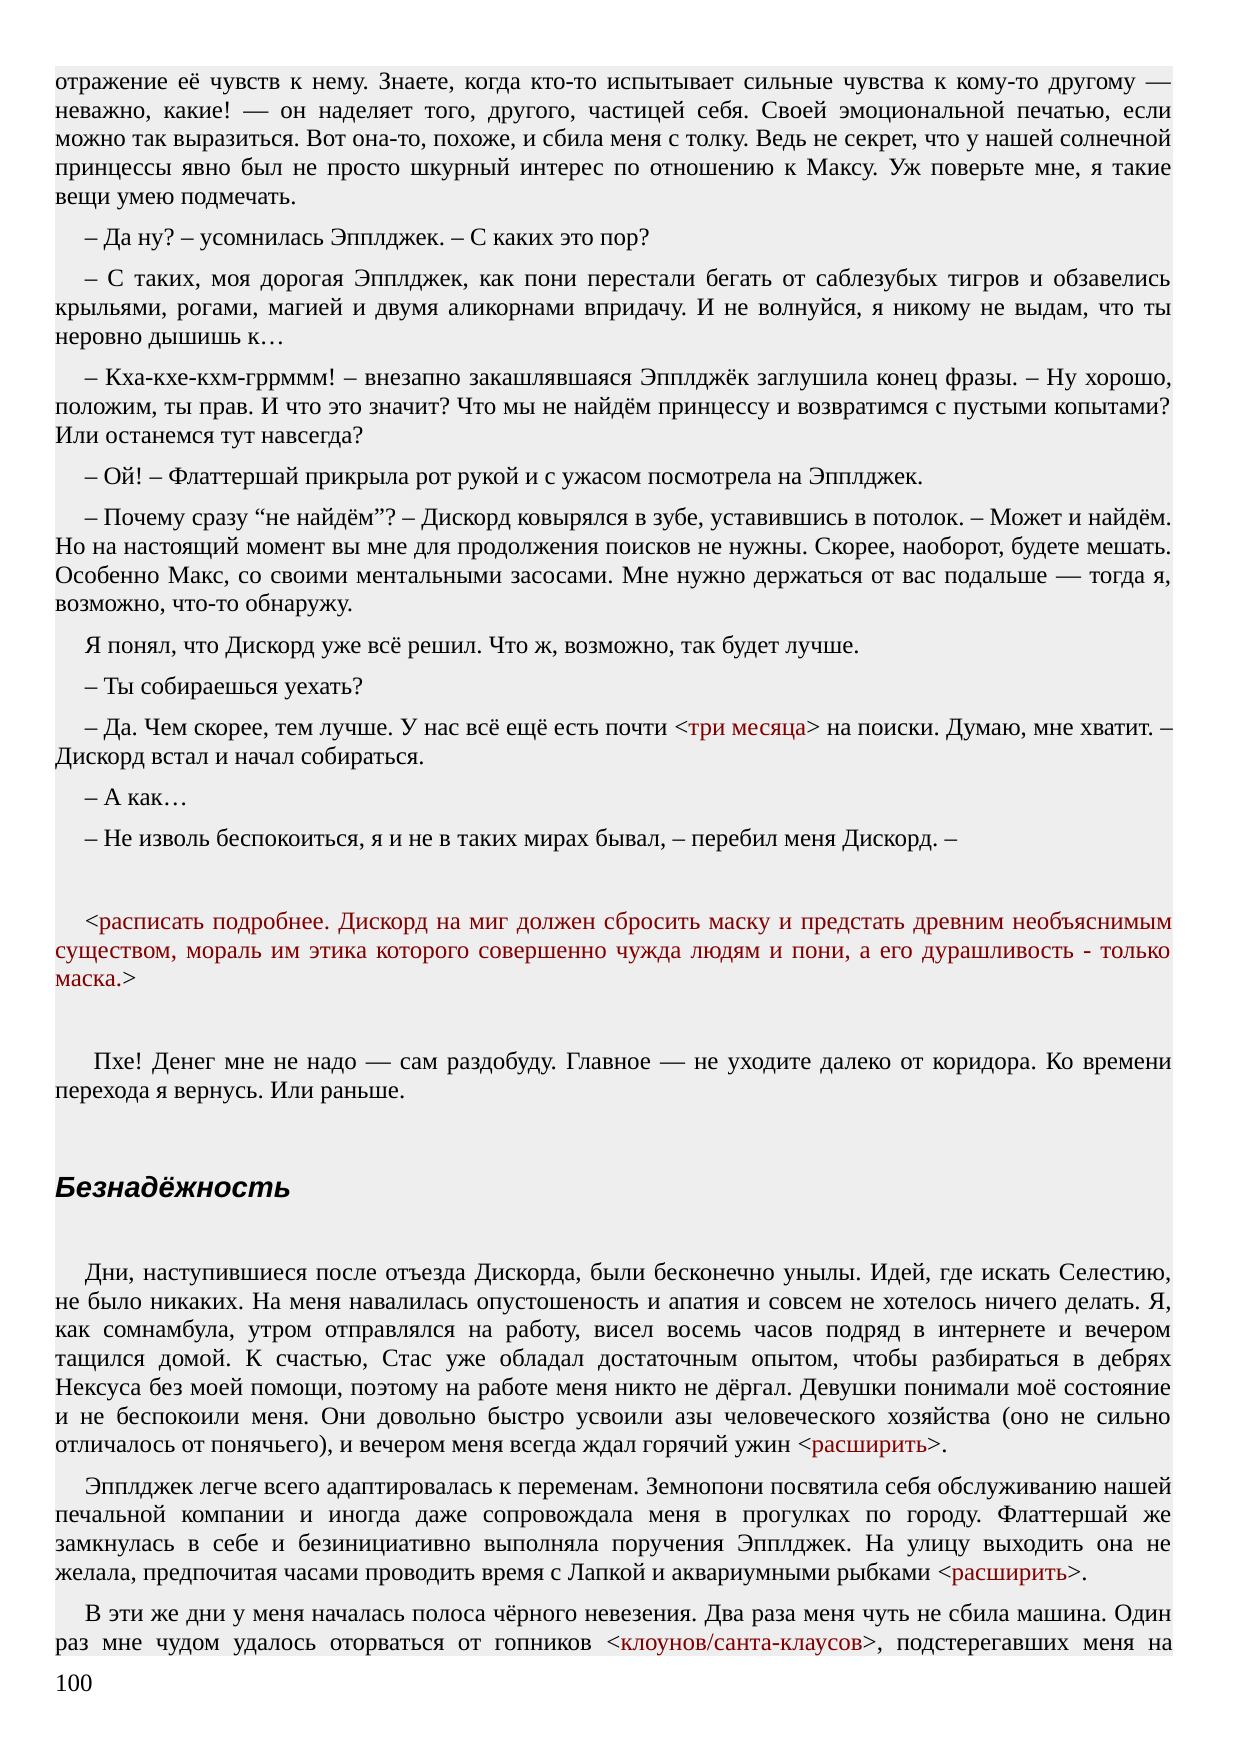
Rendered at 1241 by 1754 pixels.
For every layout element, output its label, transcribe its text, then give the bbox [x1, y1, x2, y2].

text – Кха-кхе-кхм-гррммм! – внезапно закашлявшаяся Эпплджёк заглушила конец фразы. – Ну хорошо, положим, ты прав. И что это значит? Что мы не найдём принцессу и возвратимся с пустыми копытами? Или останемся тут навсегда? [55, 362, 1173, 448]
text Пхе! Денег мне не надо — сам раздобуду. Главное — не уходите далеко от коридора. Ко времени перехода я вернусь. Или раньше. [55, 1046, 1173, 1103]
text Эпплджек легче всего адаптировалась к переменам. Земнопони посвятила себя обслуживанию нашей печальной компании и иногда даже сопровождала меня в прогулках по городу. Флаттершай же замкнулась в себе и безинициативно выполняла поручения Эпплджек. На улицу выходить она не желала, предпочитая часами проводить время с Лапкой и аквариумными рыбками <расширить>. [55, 1471, 1173, 1586]
text В эти же дни у меня началась полоса чёрного невезения. Два раза меня чуть не сбила машина. Один раз мне чудом удалось оторваться от гопников <клоунов/санта-клаусов>, подстерегавших меня на [55, 1598, 1173, 1656]
text – А как… [55, 782, 1173, 811]
text – С таких, моя дорогая Эпплджек, как пони перестали бегать от саблезубых тигров и обзавелись крыльями, рогами, магией и двумя аликорнами впридачу. И не волнуйся, я никому не выдам, что ты неровно дышишь к… [55, 263, 1173, 350]
text – Ой! – Флаттершай прикрыла рот рукой и с ужасом посмотрела на Эпплджек. [55, 461, 1173, 490]
text Дни, наступившиеся после отъезда Дискорда, были бесконечно унылы. Идей, где искать Селестию, не было никаких. На меня навалилась опустошеность и апатия и совсем не хотелось ничего делать. Я, как сомнамбула, утром отправлялся на работу, висел восемь часов подряд в интернете и вечером тащился домой. К счастью, Стас уже обладал достаточным опытом, чтобы разбираться в дебрях Нексуса без моей помощи, поэтому на работе меня никто не дёргал. Девушки понимали моё состояние и не беспокоили меня. Они довольно быстро усвоили азы человеческого хозяйства (оно не сильно отличалось от понячьего), и вечером меня всегда ждал горячий ужин <расширить>. [55, 1257, 1173, 1458]
text – Не изволь беспокоиться, я и не в таких мирах бывал, – перебил меня Дискорд. – [55, 823, 1173, 852]
text – Ты собираешься уехать? [55, 671, 1173, 700]
text – Почему сразу “не найдём”? – Дискорд ковырялся в зубе, уставившись в потолок. – Может и найдём. Но на настоящий момент вы мне для продолжения поисков не нужны. Скорее, наоборот, будете мешать. Особенно Макс, со своими ментальными засосами. Мне нужно держаться от вас подальше — тогда я, возможно, что-то обнаружу. [55, 502, 1173, 617]
text – Да ну? – усомнилась Эпплджек. – С каких это пор? [55, 222, 1173, 251]
text <расписать подробнее. Дискорд на миг должен сбросить маску и предстать древним необъяснимым существом, мораль им этика которого совершенно чужда людям и пони, а его дурашливость - только маска.> [55, 906, 1173, 992]
text Я понял, что Дискорд уже всё решил. Что ж, возможно, так будет лучше. [55, 630, 1173, 658]
subtitle Безнадёжность [55, 1170, 1173, 1203]
text отражение её чувств к нему. Знаете, когда кто-то испытывает сильные чувства к кому-то другому — неважно, какие! — он наделяет того, другого, частицей себя. Своей эмоциональной печатью, если можно так выразиться. Вот она-то, похоже, и сбила меня с толку. Ведь не секрет, что у нашей солнечной принцессы явно был не просто шкурный интерес по отношению к Максу. Уж поверьте мне, я такие вещи умею подмечать. [55, 66, 1173, 210]
text – Да. Чем скорее, тем лучше. У нас всё ещё есть почти <три месяца> на поиски. Думаю, мне хватит. – Дискорд встал и начал собираться. [55, 712, 1173, 770]
